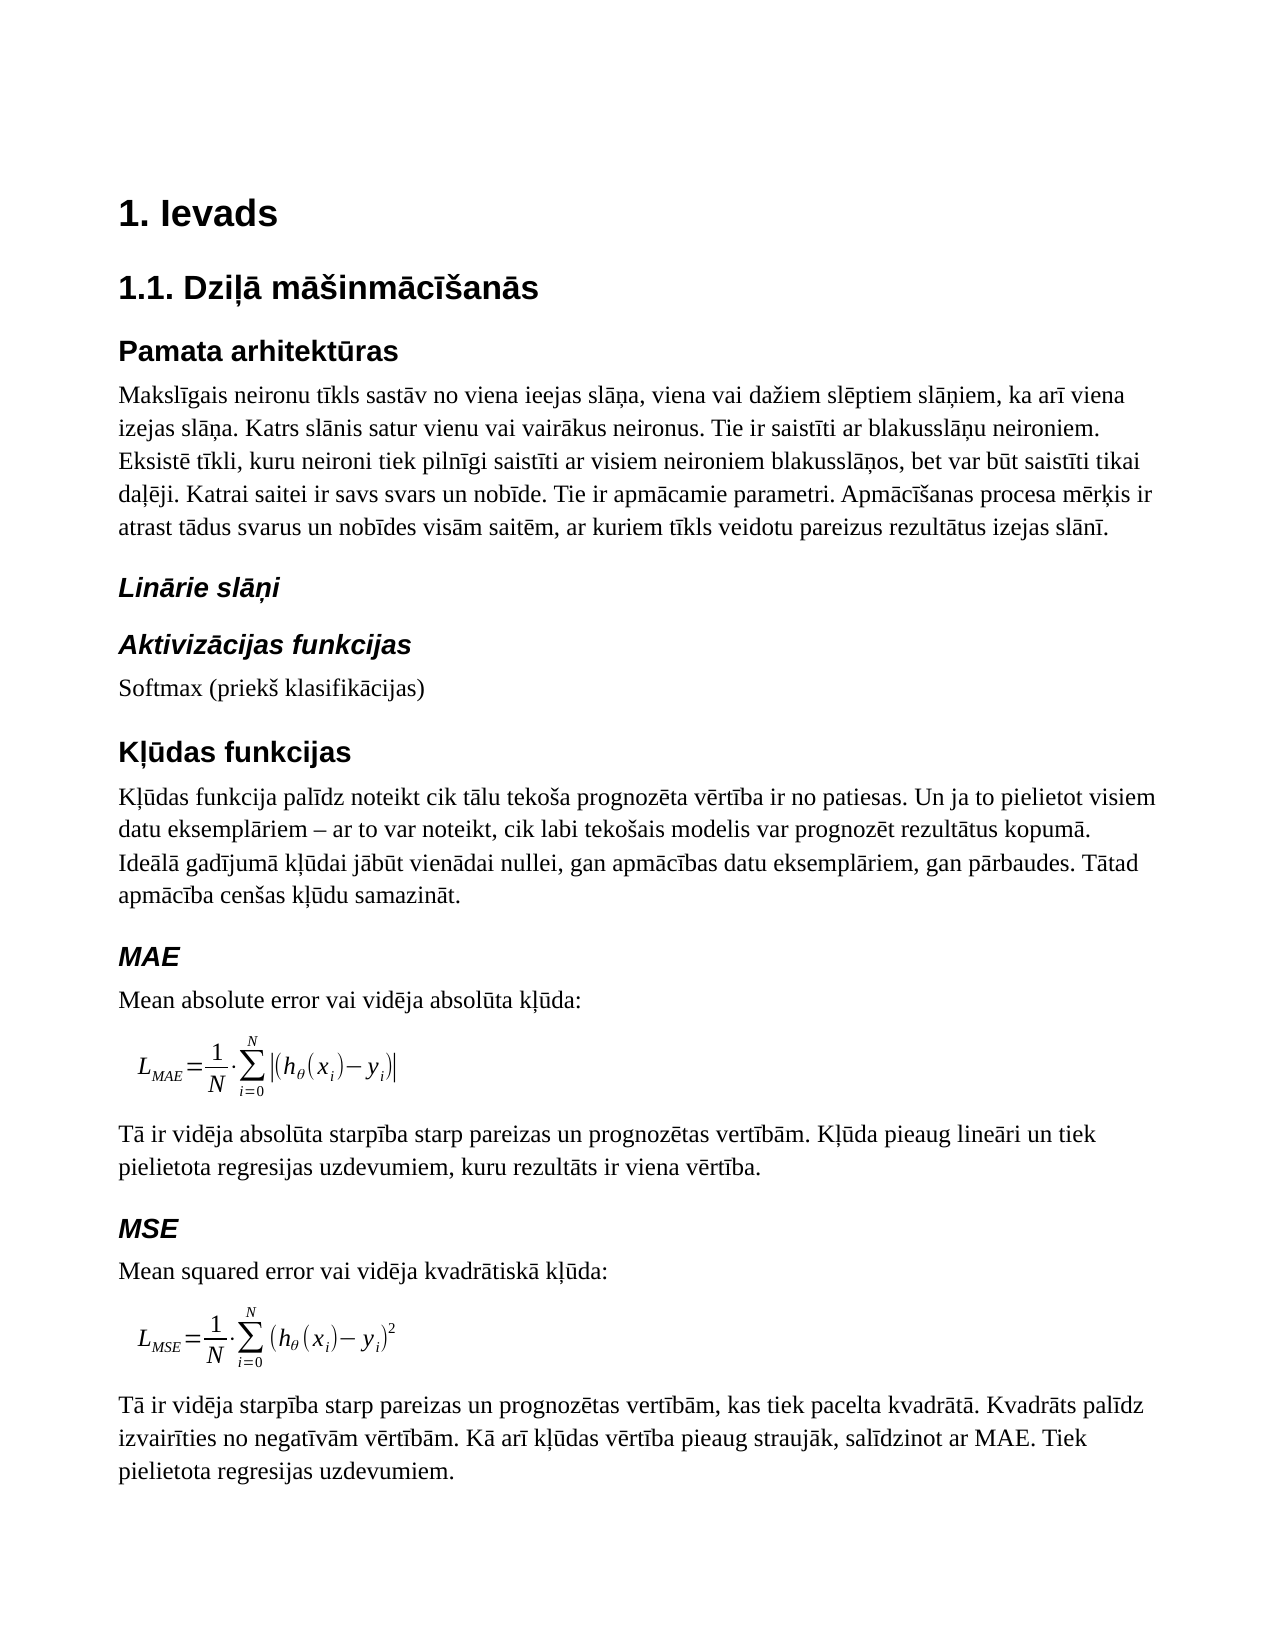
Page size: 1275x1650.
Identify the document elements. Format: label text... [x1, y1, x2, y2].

subtitle Pamata arhitektūras [118, 333, 1157, 367]
subtitle Linārie slāņi [118, 572, 1157, 604]
text Mean squared error vai vidēja kvadrātiskā kļūda: [118, 1256, 1157, 1285]
subtitle MAE [118, 941, 1157, 973]
text Softmax (priekš klasifikācijas) [118, 673, 1157, 702]
text Makslīgais neironu tīkls sastāv no viena ieejas slāņa, viena vai dažiem slēptiem slāņiem, ka arī viena izejas slāņa. Katrs slānis satur vienu vai vairākus neironus. Tie ir saistīti ar blakusslāņu neironiem. Eksistē tīkli, kuru neironi tiek pilnīgi saistīti ar visiem neironiem blakusslāņos, bet var būt saistīti tikai daļēji. Katrai saitei ir savs svars un nobīde. Tie ir apmācamie parametri. Apmācīšanas procesa mērķis ir atrast tādus svarus un nobīdes visām saitēm, ar kuriem tīkls veidotu pareizus rezultātus izejas slānī. [118, 380, 1157, 541]
text Tā ir vidēja absolūta starpība starp pareizas un prognozētas vertībām. Kļūda pieaug lineāri un tiek pielietota regresijas uzdevumiem, kuru rezultāts ir viena vērtība. [118, 1119, 1157, 1181]
subtitle Aktivizācijas funkcijas [118, 629, 1157, 661]
subtitle 1. Ievads [118, 191, 1157, 234]
text Kļūdas funkcija palīdz noteikt cik tālu tekoša prognozēta vērtība ir no patiesas. Un ja to pielietot visiem datu eksemplāriem – ar to var noteikt, cik labi tekošais modelis var prognozēt rezultātus kopumā. Ideālā gadījumā kļūdai jābūt vienādai nullei, gan apmācības datu eksemplāriem, gan pārbaudes. Tātad apmācība cenšas kļūdu samazināt. [118, 782, 1157, 909]
subtitle Kļūdas funkcijas [118, 735, 1157, 769]
text Tā ir vidēja starpība starp pareizas un prognozētas vertībām, kas tiek pacelta kvadrātā. Kvadrāts palīdz izvairīties no negatīvām vērtībām. Kā arī kļūdas vērtība pieaug straujāk, salīdzinot ar MAE. Tiek pielietota regresijas uzdevumiem. [118, 1390, 1157, 1485]
subtitle MSE [118, 1212, 1157, 1244]
text Mean absolute error vai vidēja absolūta kļūda: [118, 985, 1157, 1014]
subtitle 1.1. Dziļā māšinmācīšanās [118, 268, 1157, 306]
